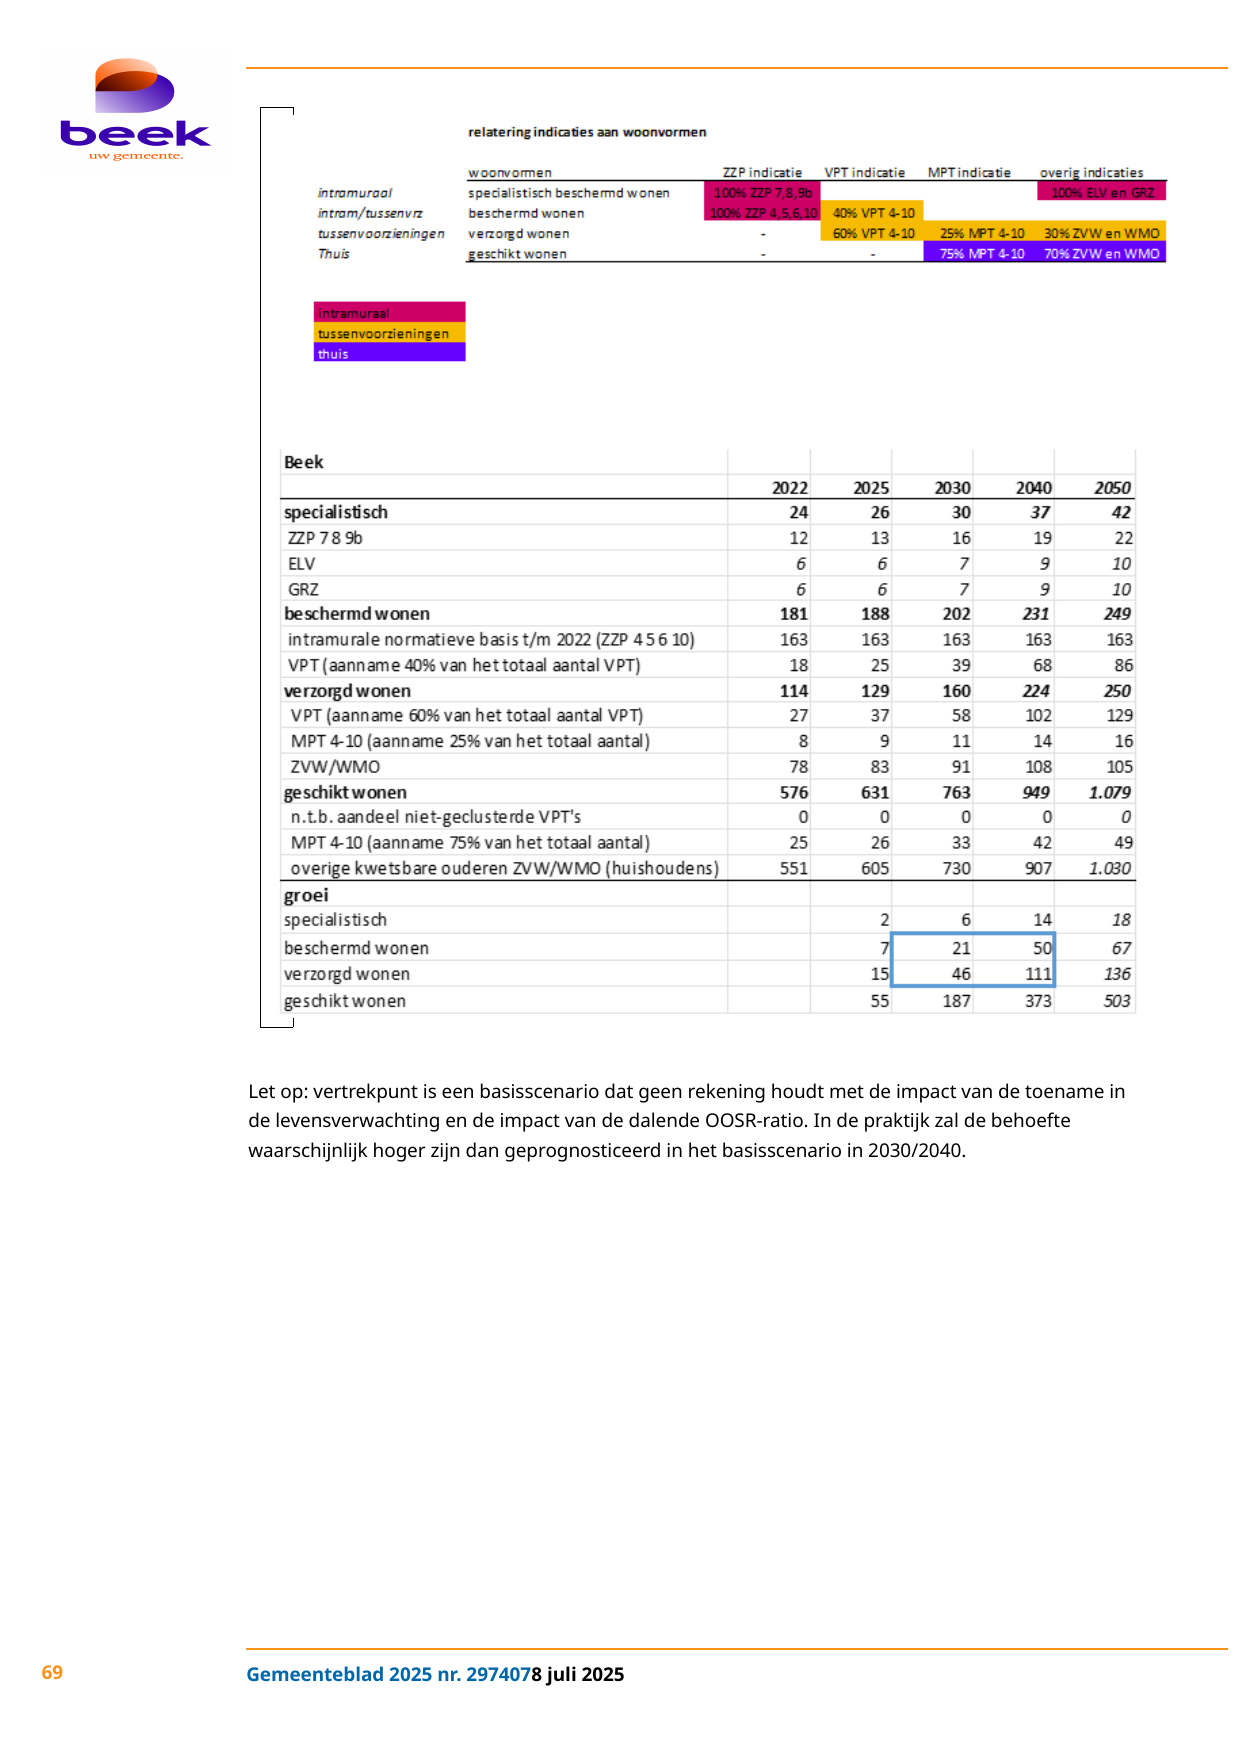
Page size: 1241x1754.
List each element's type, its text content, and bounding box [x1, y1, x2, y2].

picture [41, 47, 231, 172]
text Let op: vertrekpunt is een basisscenario dat geen rekening houdt met de impact van de toename in de levensverwachting en de impact van de dalende OOSR-ratio. In de praktijk zal de behoefte waarschijnlijk hoger zijn dan geprognosticeerd in het basisscenario in 2030/2040. [248, 1078, 1152, 1163]
picture [268, 115, 1173, 1018]
